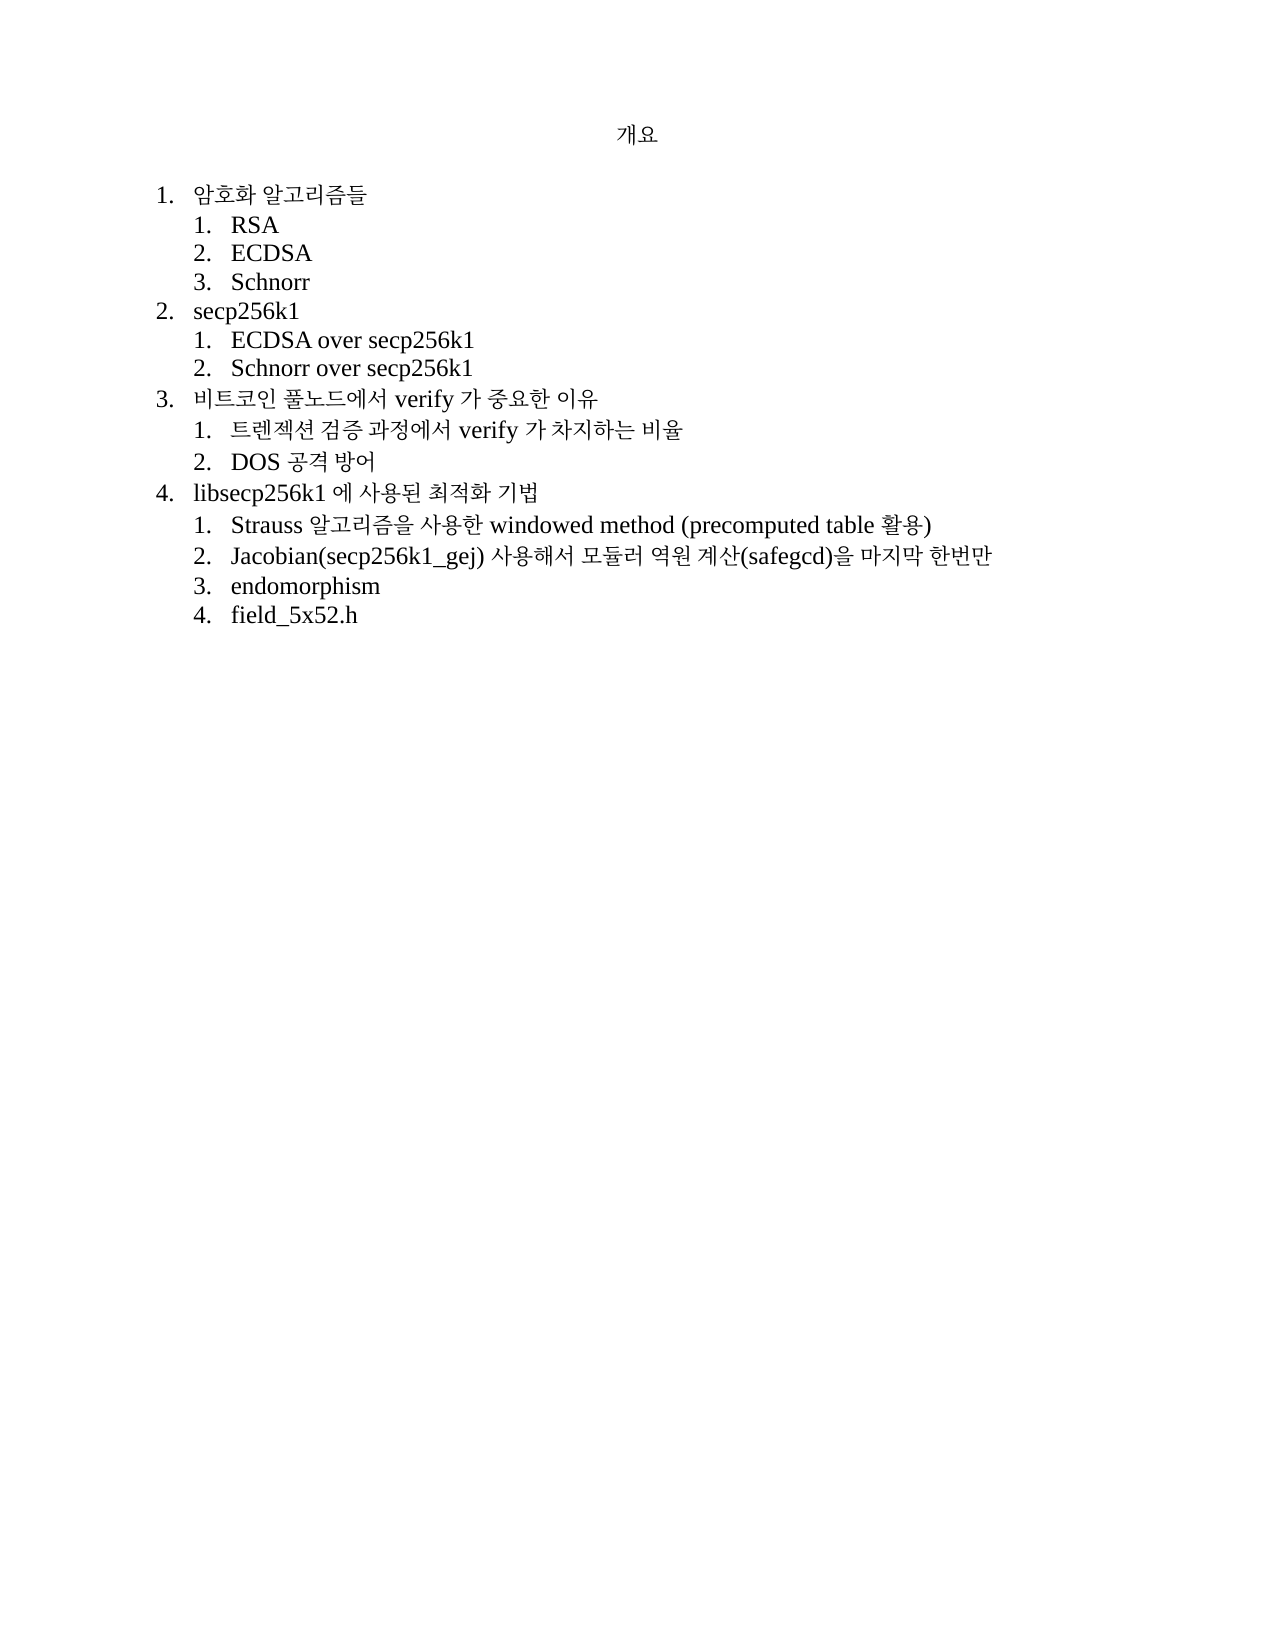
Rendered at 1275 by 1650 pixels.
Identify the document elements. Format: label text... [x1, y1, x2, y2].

list DOS 공격 방어 [193, 445, 1157, 477]
list endomorphism [193, 571, 1157, 600]
list RSA [193, 210, 1157, 238]
list Jacobian(secp256k1_gej) 사용해서 모듈러 역원 계산(safegcd)을 마지막 한번만 [193, 539, 1157, 571]
list secp256k1 [156, 296, 1157, 325]
list ECDSA over secp256k1 [193, 325, 1157, 353]
list field_5x52.h [193, 600, 1157, 628]
list 비트코인 풀노드에서 verify 가 중요한 이유 [156, 382, 1157, 414]
list libsecp256k1 에 사용된 최적화 기법 [156, 477, 1157, 508]
list 암호화 알고리즘들 [156, 178, 1157, 210]
list Schnorr [193, 267, 1157, 296]
text 개요 [118, 118, 1157, 149]
list Strauss 알고리즘을 사용한 windowed method (precomputed table 활용) [193, 508, 1157, 539]
list 트렌젝션 검증 과정에서 verify 가 차지하는 비율 [193, 414, 1157, 445]
list ECDSA [193, 238, 1157, 267]
list Schnorr over secp256k1 [193, 353, 1157, 382]
